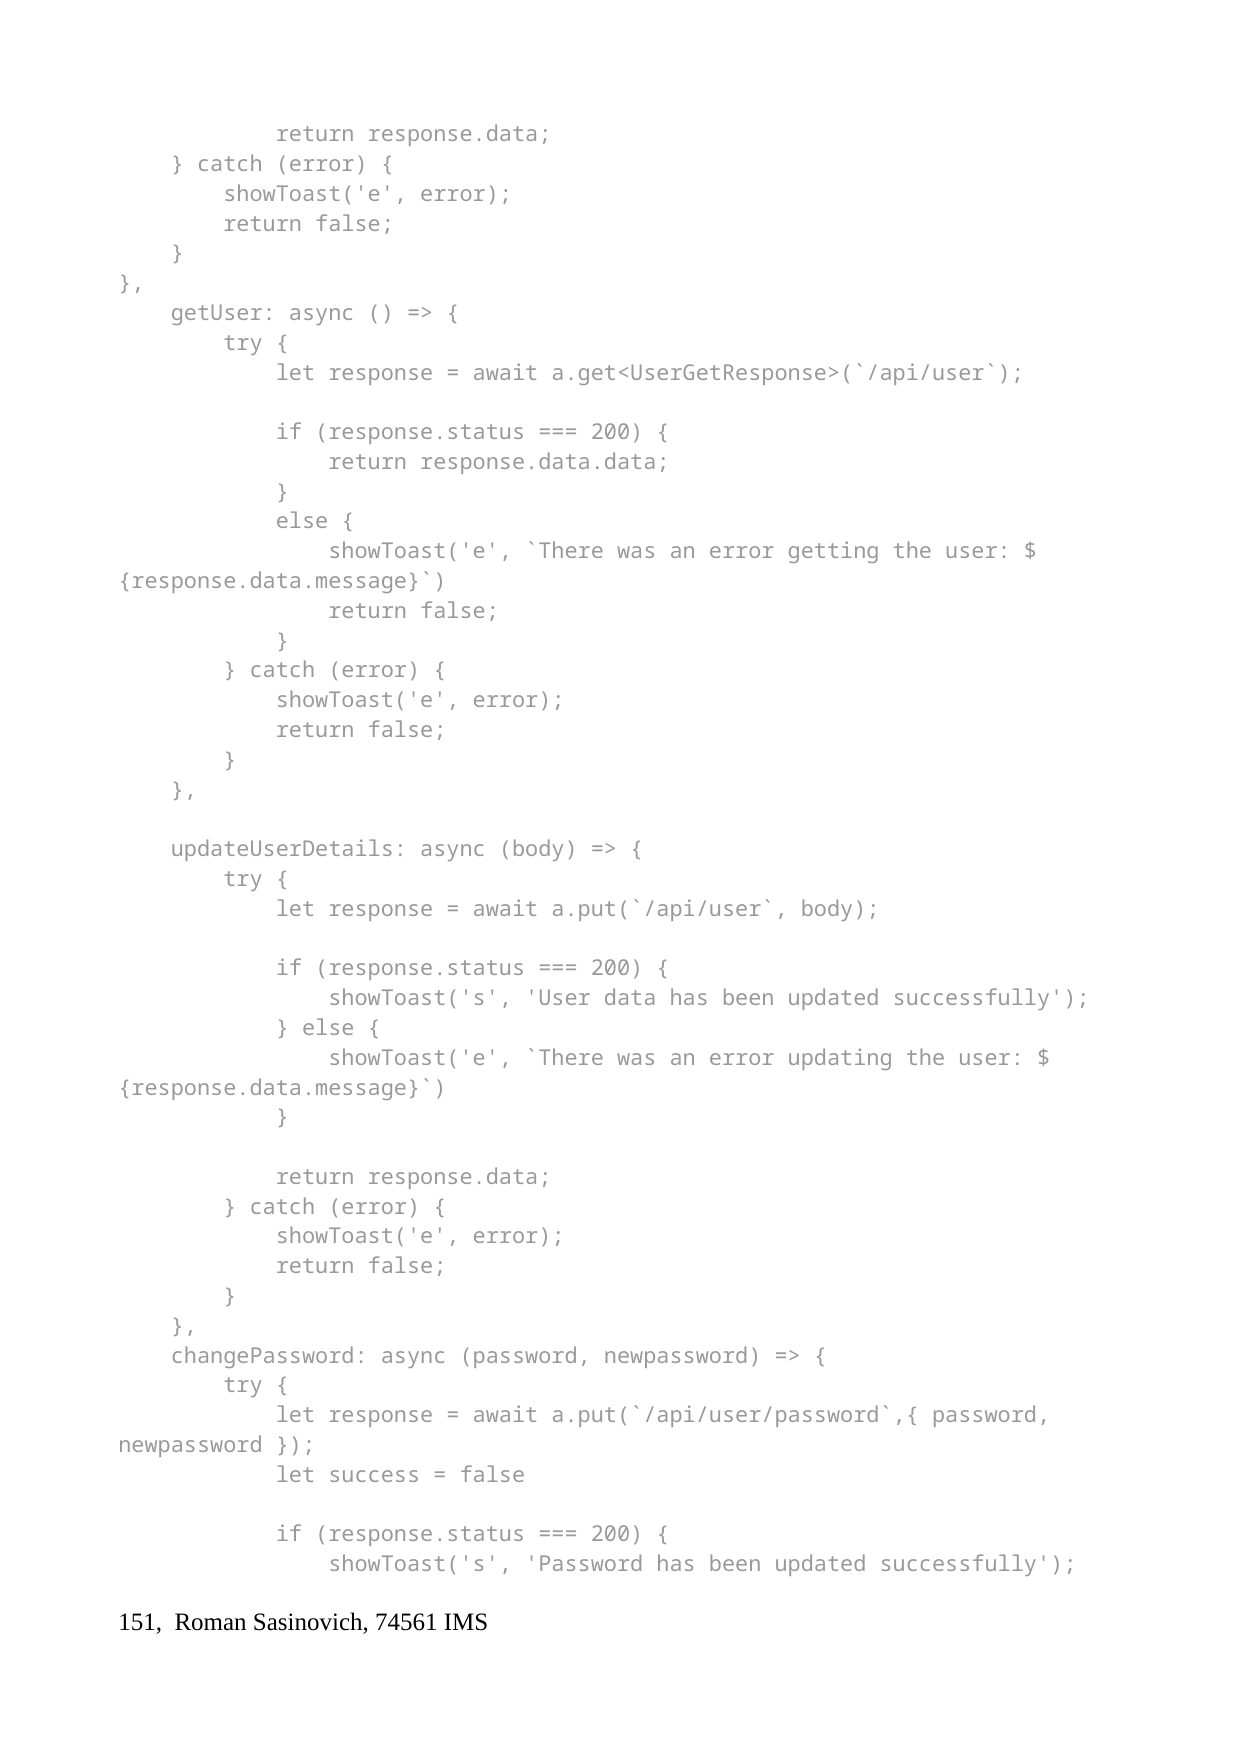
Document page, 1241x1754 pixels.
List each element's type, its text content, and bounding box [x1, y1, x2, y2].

text try { [118, 327, 1122, 356]
text if (response.status === 200) { [118, 416, 1122, 446]
text return response.data.data; [118, 446, 1122, 476]
text let response = await a.put(`/api/user`, body); [118, 893, 1122, 922]
text showToast('s', 'Password has been updated successfully'); [118, 1548, 1122, 1578]
text showToast('e', error); [118, 1220, 1122, 1250]
text }, [118, 1310, 1122, 1339]
text } else { [118, 1012, 1122, 1042]
text } catch (error) { [118, 654, 1122, 684]
text }, [118, 267, 1122, 297]
text } [118, 1101, 1122, 1131]
text } [118, 1280, 1122, 1310]
text showToast('e', error); [118, 178, 1122, 207]
text showToast('e', `There was an error updating the user: ${response.data.message}`) [118, 1042, 1122, 1101]
text } catch (error) { [118, 1191, 1122, 1220]
text changePassword: async (password, newpassword) => { [118, 1339, 1122, 1369]
text showToast('s', 'User data has been updated successfully'); [118, 982, 1122, 1012]
text } [118, 237, 1122, 267]
text return false; [118, 595, 1122, 624]
text return false; [118, 1250, 1122, 1280]
text return response.data; [118, 1161, 1122, 1191]
text }, [118, 773, 1122, 803]
text getUser: async () => { [118, 297, 1122, 327]
text return false; [118, 714, 1122, 744]
text let response = await a.get<UserGetResponse>(`/api/user`); [118, 356, 1122, 386]
text return false; [118, 207, 1122, 237]
text showToast('e', error); [118, 684, 1122, 714]
text try { [118, 863, 1122, 893]
text } [118, 744, 1122, 773]
text if (response.status === 200) { [118, 1518, 1122, 1548]
text if (response.status === 200) { [118, 952, 1122, 982]
text try { [118, 1369, 1122, 1399]
text showToast('e', `There was an error getting the user: ${response.data.message}`) [118, 535, 1122, 595]
text else { [118, 505, 1122, 535]
text let response = await a.put(`/api/user/password`,{ password, newpassword }); [118, 1399, 1122, 1459]
text } catch (error) { [118, 148, 1122, 178]
text let success = false [118, 1459, 1122, 1488]
text return response.data; [118, 118, 1122, 148]
text } [118, 624, 1122, 654]
text updateUserDetails: async (body) => { [118, 833, 1122, 863]
text } [118, 476, 1122, 505]
